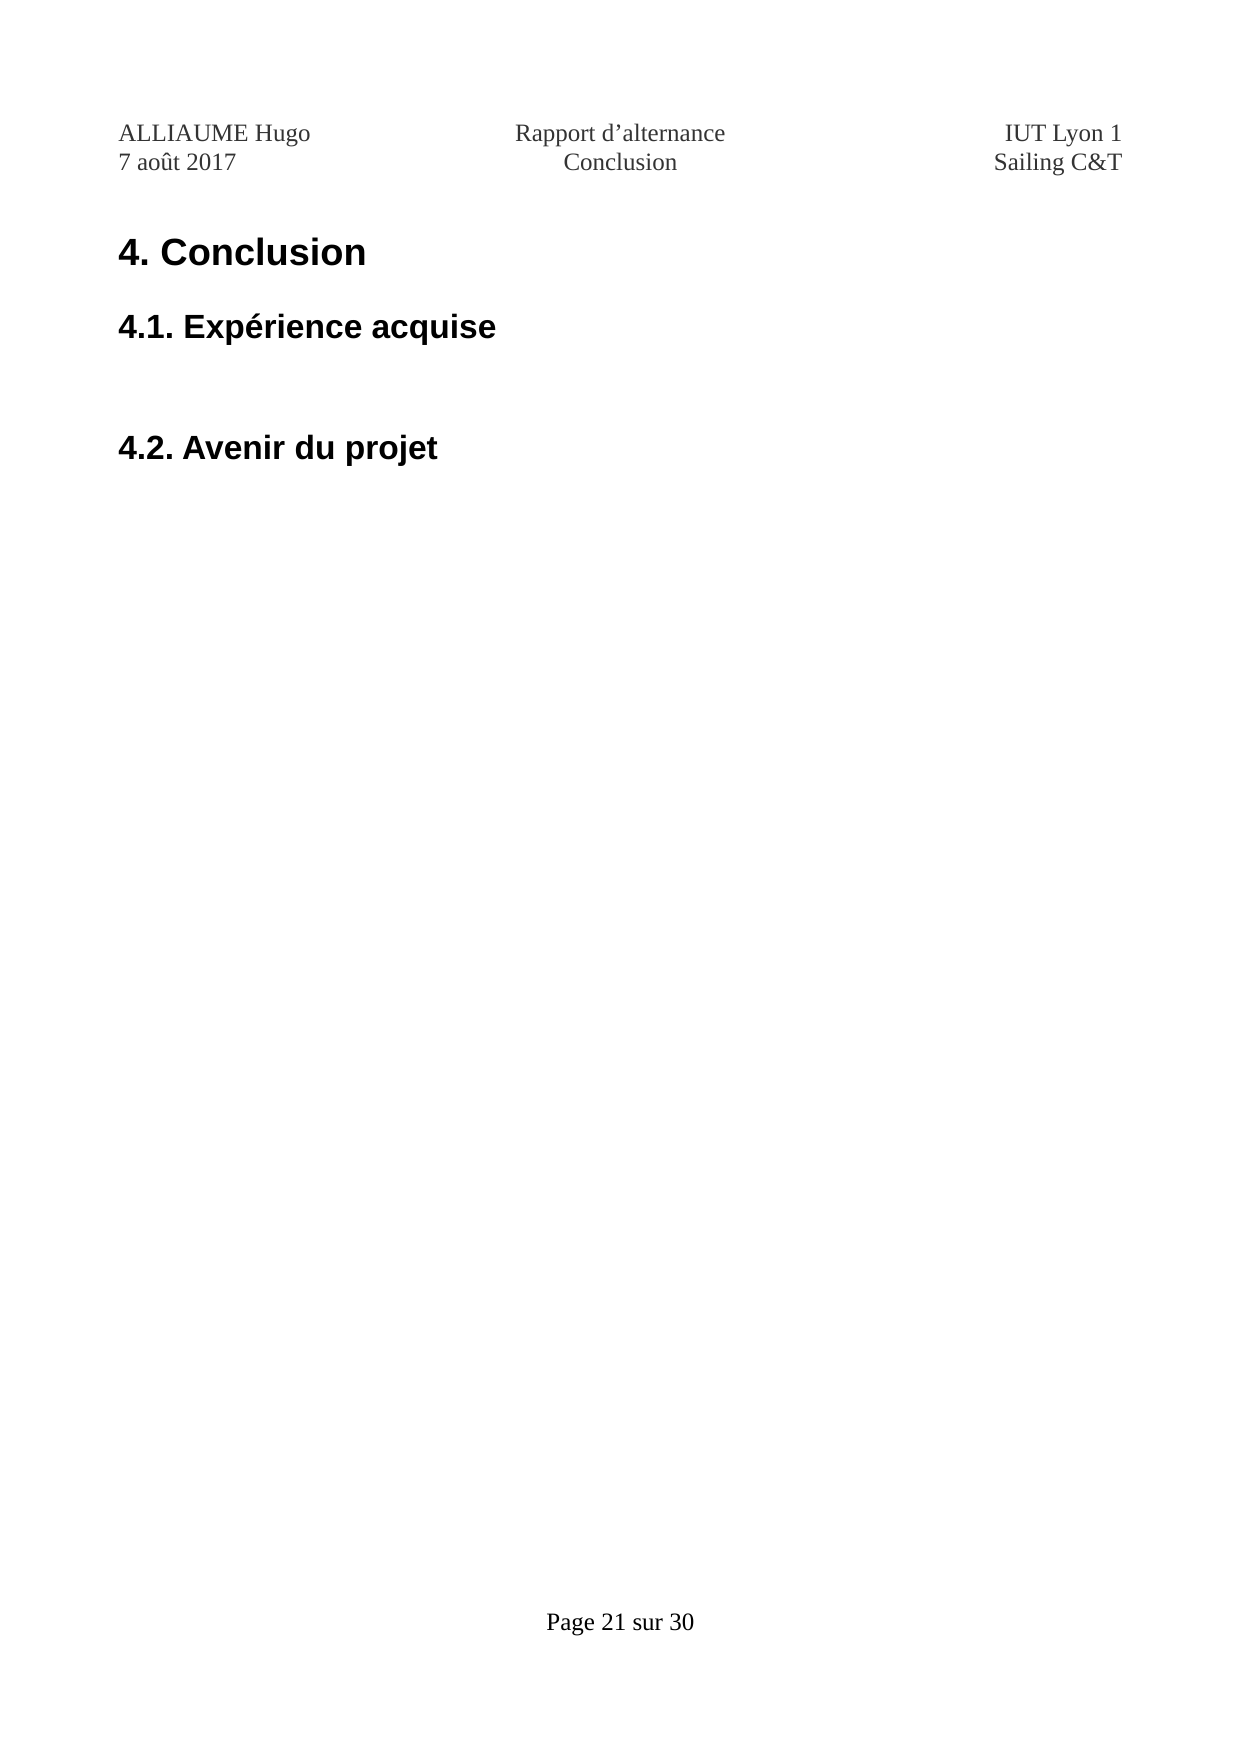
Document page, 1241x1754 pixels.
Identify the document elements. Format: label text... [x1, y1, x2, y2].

subtitle 4. Conclusion [118, 230, 1122, 274]
subtitle 4.2. Avenir du projet [118, 428, 1122, 467]
subtitle 4.1. Expérience acquise [118, 307, 1122, 346]
